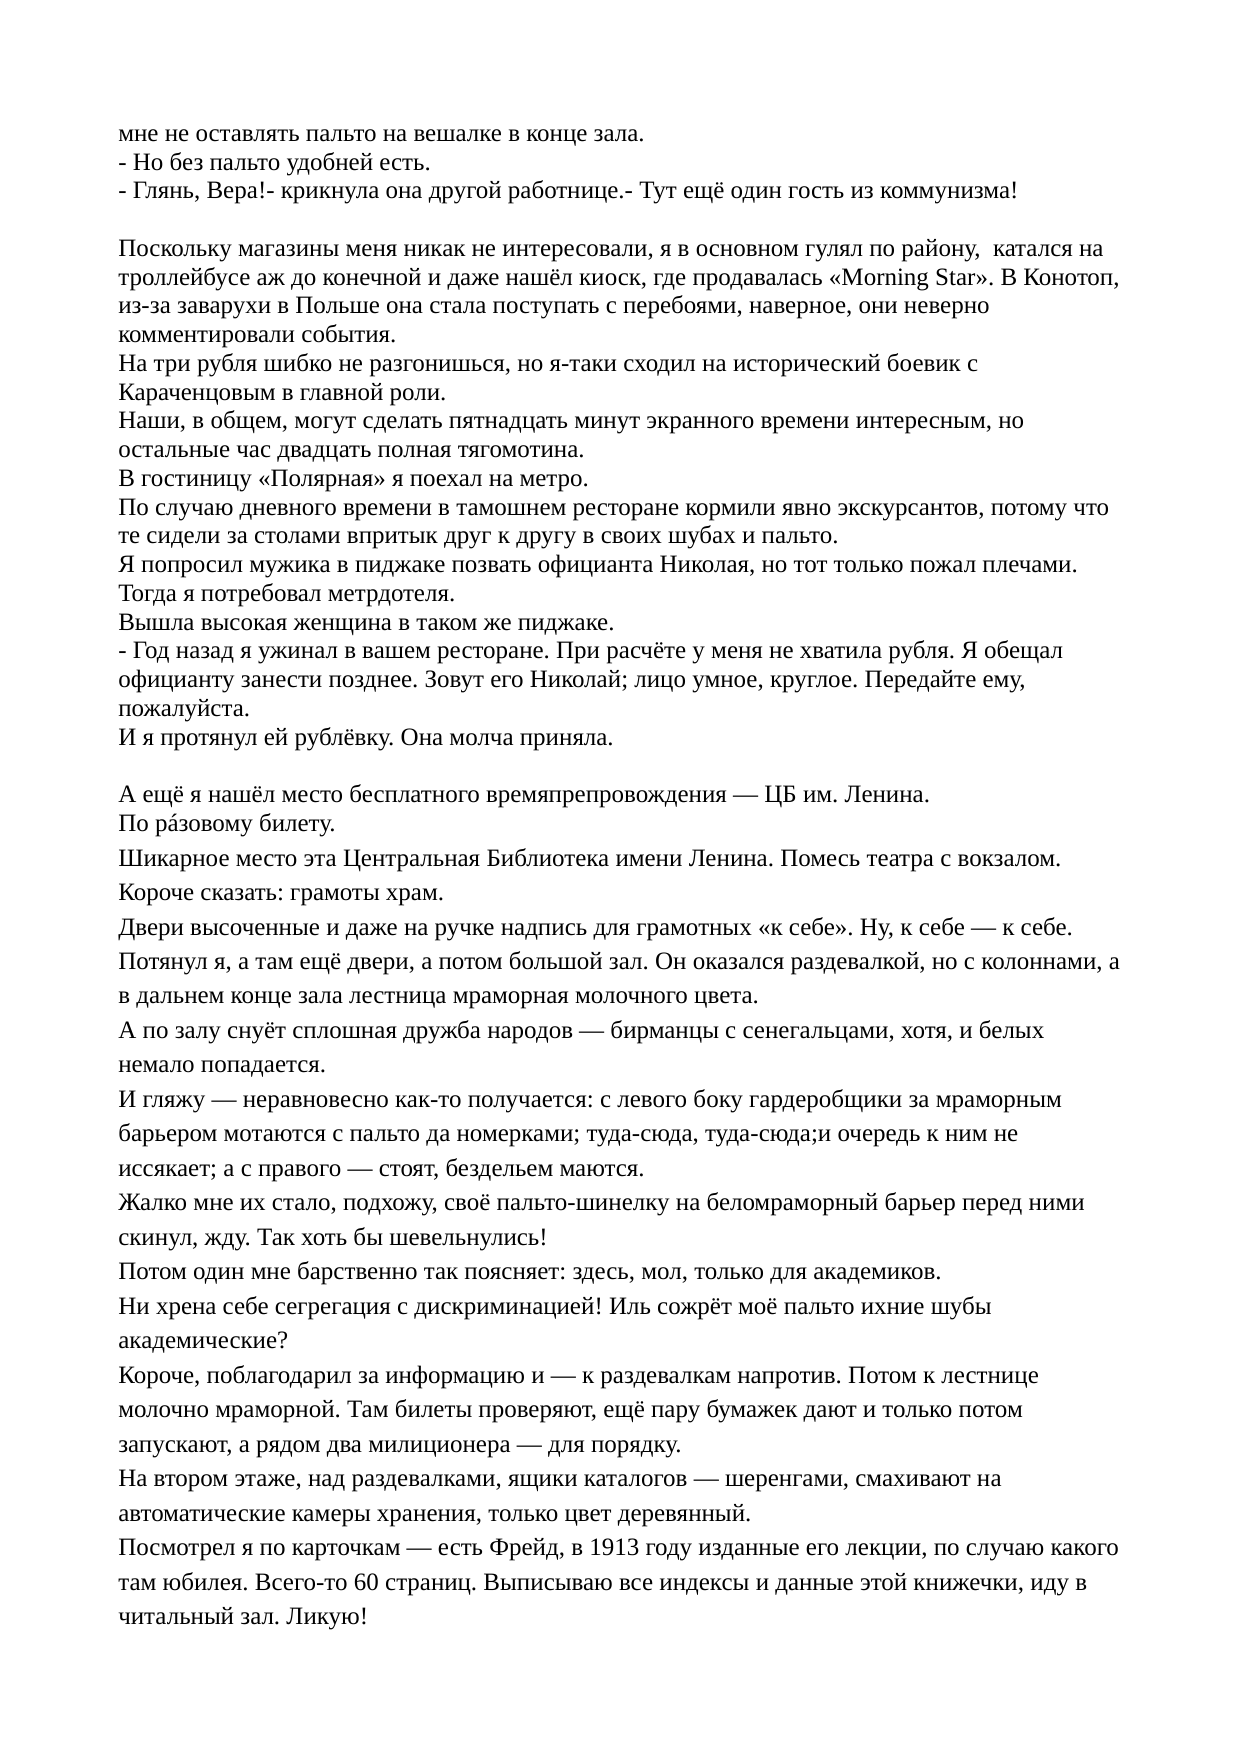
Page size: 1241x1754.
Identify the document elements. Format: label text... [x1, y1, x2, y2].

text Ни хрена себе сегрегация с дискриминацией! Иль сожрёт моё пальто ихние шубы академические? [118, 1291, 1122, 1354]
text На втором этаже, над раздевалками, ящики каталогов — шеренгами, смахивают на автоматические камеры хранения, только цвет деревянный. [118, 1463, 1122, 1526]
text А ещё я нашёл место бесплатного времяпрепровождения — ЦБ им. Ленина. [118, 779, 1122, 808]
text И гляжу — неравновесно как-то получается: с левого боку гардеробщики за мраморным барьером мотаются с пальто да номерками; туда-сюда, туда-сюда;и очередь к ним не иссякает; а с правого — стоят, бездельем маются. [118, 1084, 1122, 1182]
text Я попросил мужика в пиджаке позвать официанта Николая, но тот только пожал плечами. Тогда я потребовал метрдотеля. [118, 549, 1122, 607]
text По случаю дневного времени в тамошнем ресторане кормили явно экскурсантов, потому что те сидели за столами впритык друг к другу в своих шубах и пальто. [118, 492, 1122, 549]
text Вышла высокая женщина в таком же пиджаке. [118, 607, 1122, 636]
text Поскольку магазины меня никак не интересовали, я в основном гулял по району, катался на троллейбусе аж до конечной и даже нашёл киоск, где продавалась «Morning Star». В Конотоп, из-за заварухи в Польше она стала поступать с перебоями, наверное, они неверно комментировали события. [118, 233, 1122, 348]
text - Глянь, Вера!- крикнула она другой работнице.- Тут ещё один гость из коммунизма! [118, 176, 1122, 204]
text мне не оставлять пальто на вешалке в конце зала. [118, 118, 1122, 147]
text А по залу снуёт сплошная дружба народов — бирманцы с сенегальцами, хотя, и белых немало попадается. [118, 1015, 1122, 1078]
text Наши, в общем, могут сделать пятнадцать минут экранного времени интересным, но остальные час двадцать полная тягомотина. [118, 406, 1122, 463]
text И я протянул ей рублёвку. Она молча приняла. [118, 722, 1122, 751]
text - Но без пальто удобней есть. [118, 147, 1122, 176]
text Потянул я, а там ещё двери, а потом большой зал. Он оказался раздевалкой, но с колоннами, а в дальнем конце зала лестница мраморная молочного цвета. [118, 946, 1122, 1009]
text Шикарное место эта Центральная Библиотека имени Ленина. Помесь театра с вокзалом. Короче сказать: грамоты храм. [118, 843, 1122, 906]
text Жалко мне их стало, подхожу, своё пальто-шинелку на беломраморный барьер перед ними скинул, жду. Так хоть бы шевельнулись! [118, 1187, 1122, 1251]
text Потом один мне барственно так поясняет: здесь, мол, только для академиков. [118, 1256, 1122, 1285]
text В гостиницу «Полярная» я поехал на метро. [118, 463, 1122, 492]
text По рáзовому билету. [118, 808, 1122, 837]
text На три рубля шибко не разгонишься, но я-таки сходил на исторический боевик с Караченцовым в главной роли. [118, 348, 1122, 406]
text Двери высоченные и даже на ручке надпись для грамотных «к себе». Ну, к себе — к себе. [118, 912, 1122, 940]
text Посмотрел я по карточкам — есть Фрейд, в 1913 году изданные его лекции, по случаю какого там юбилея. Всего-то 60 страниц. Выписываю все индексы и данные этой книжечки, иду в читальный зал. Ликую! [118, 1532, 1122, 1630]
text Короче, поблагодарил за информацию и — к раздевалкам напротив. Потом к лестнице молочно мраморной. Там билеты проверяют, ещё пару бумажек дают и только потом запускают, а рядом два милиционера — для порядку. [118, 1360, 1122, 1457]
text - Год назад я ужинал в вашем ресторане. При расчёте у меня не хватила рубля. Я обещал официанту занести позднее. Зовут его Николай; лицо умное, круглое. Передайте ему, пожалуйста. [118, 636, 1122, 722]
